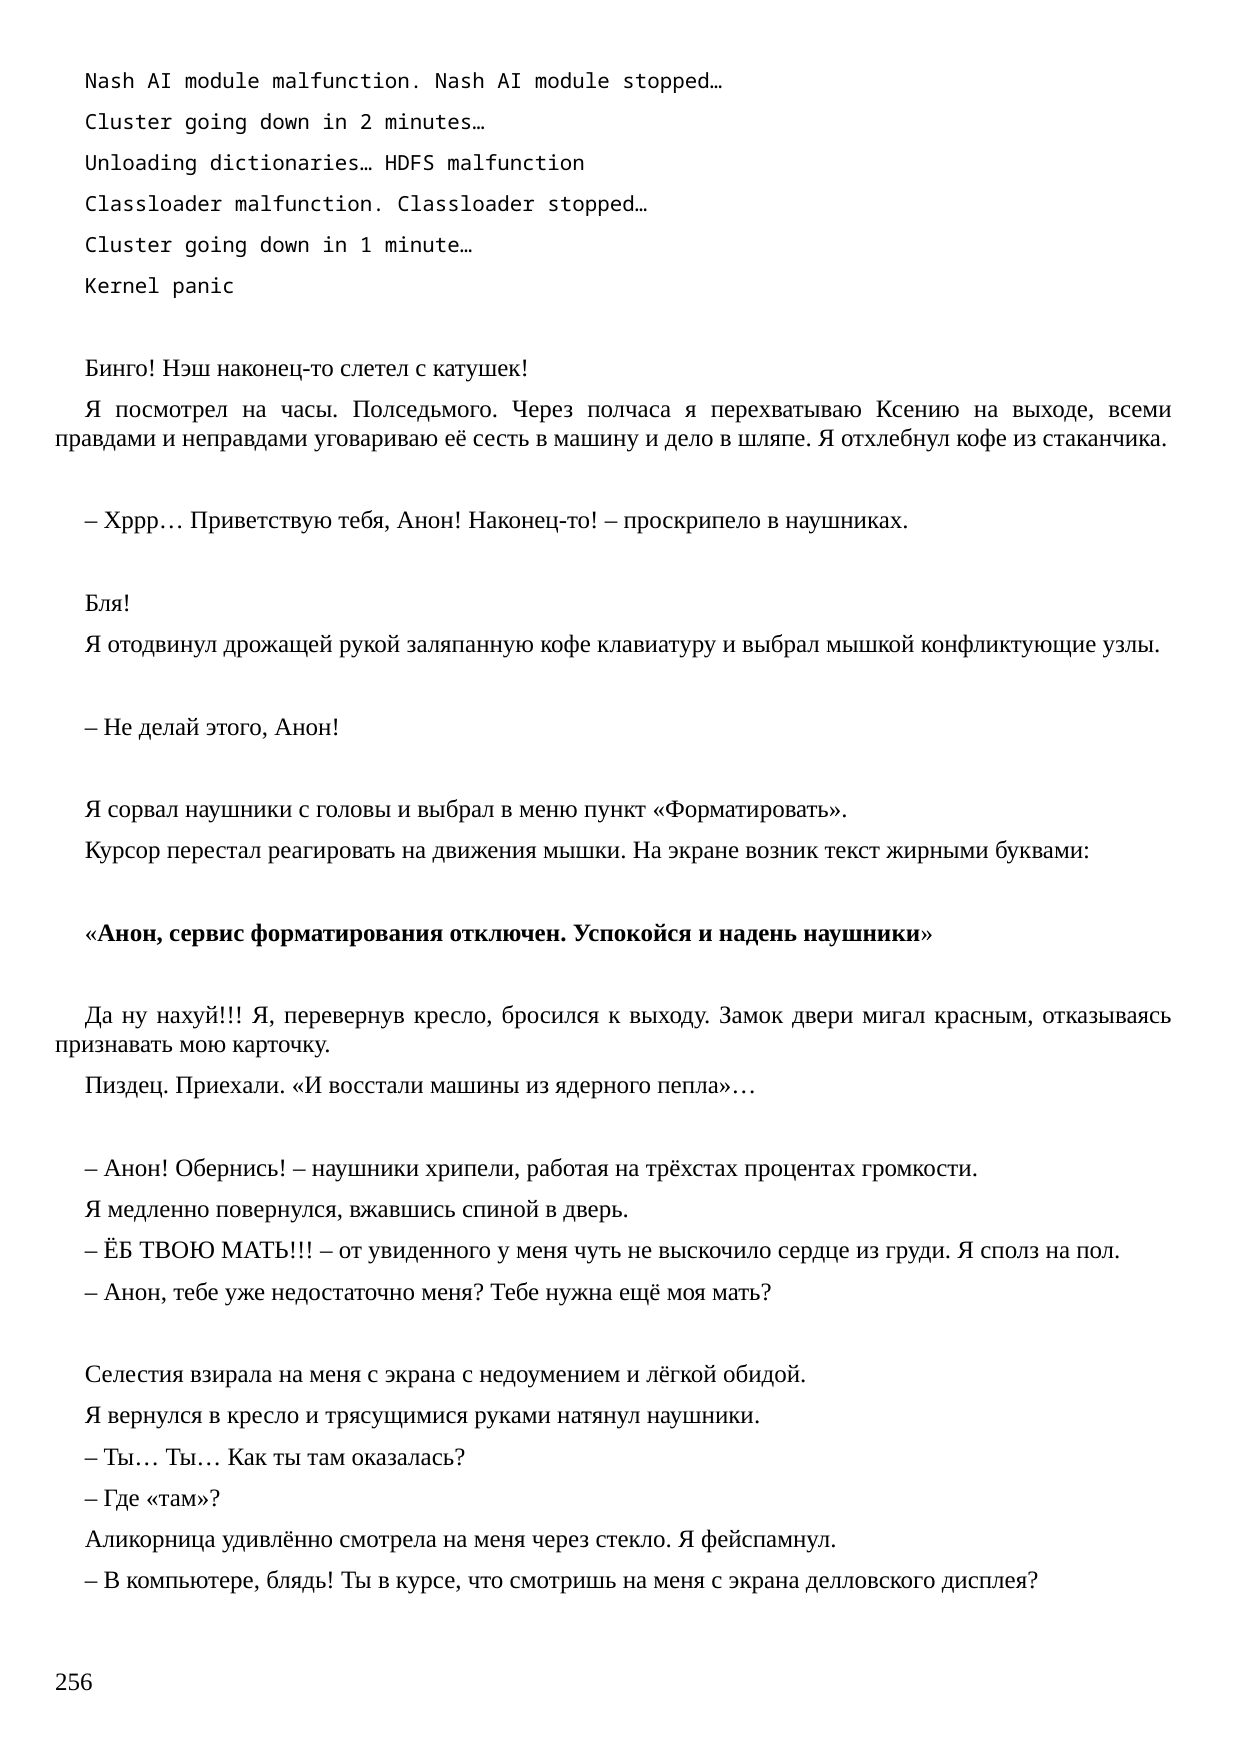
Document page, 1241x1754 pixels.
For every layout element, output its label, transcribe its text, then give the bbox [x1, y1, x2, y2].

text Я сорвал наушники с головы и выбрал в меню пункт «Форматировать». [55, 794, 1173, 823]
text Селестия взирала на меня с экрана с недоумением и лёгкой обидой. [55, 1359, 1173, 1388]
text Я отодвинул дрожащей рукой заляпанную кофе клавиатуру и выбрал мышкой конфликтующие узлы. [55, 629, 1173, 658]
text Classloader malfunction. Classloader stopped… [55, 189, 1173, 217]
text Бля! [55, 588, 1173, 617]
text Nash AI module malfunction. Nash AI module stopped… [55, 66, 1173, 94]
text Курсор перестал реагировать на движения мышки. На экране возник текст жирными буквами: [55, 835, 1173, 864]
text – Где «там»? [55, 1483, 1173, 1512]
text «Анон, сервис форматирования отключен. Успокойся и надень наушники» [55, 918, 1173, 947]
text – В компьютере, блядь! Ты в курсе, что смотришь на меня с экрана делловского дисплея? [55, 1565, 1173, 1594]
text Бинго! Нэш наконец-то слетел с катушек! [55, 353, 1173, 382]
text Cluster going down in 1 minute… [55, 230, 1173, 258]
text – Анон, тебе уже недостаточно меня? Тебе нужна ещё моя мать? [55, 1277, 1173, 1305]
text Cluster going down in 2 minutes… [55, 107, 1173, 135]
text Kernel panic [55, 271, 1173, 299]
text Я вернулся в кресло и трясущимися руками натянул наушники. [55, 1400, 1173, 1429]
text Я посмотрел на часы. Полседьмого. Через полчаса я перехватываю Ксению на выходе, всеми правдами и неправдами уговариваю её сесть в машину и дело в шляпе. Я отхлебнул кофе из стаканчика. [55, 394, 1173, 452]
text – Хррр… Приветствую тебя, Анон! Наконец-то! – проскрипело в наушниках. [55, 505, 1173, 534]
text – Не делай этого, Анон! [55, 712, 1173, 740]
text – Анон! Обернись! – наушники хрипели, работая на трёхстах процентах громкости. [55, 1153, 1173, 1182]
text Пиздец. Приехали. «И восстали машины из ядерного пепла»… [55, 1070, 1173, 1099]
text – Ты… Ты… Как ты там оказалась? [55, 1442, 1173, 1470]
text Аликорница удивлённо смотрела на меня через стекло. Я фейспамнул. [55, 1524, 1173, 1553]
text Unloading dictionaries… HDFS malfunction [55, 148, 1173, 176]
text – ЁБ ТВОЮ МАТЬ!!! – от увиденного у меня чуть не выскочило сердце из груди. Я сполз на пол. [55, 1235, 1173, 1264]
text Я медленно повернулся, вжавшись спиной в дверь. [55, 1194, 1173, 1223]
text Да ну нахуй!!! Я, перевернув кресло, бросился к выходу. Замок двери мигал красным, отказываясь признавать мою карточку. [55, 1000, 1173, 1058]
